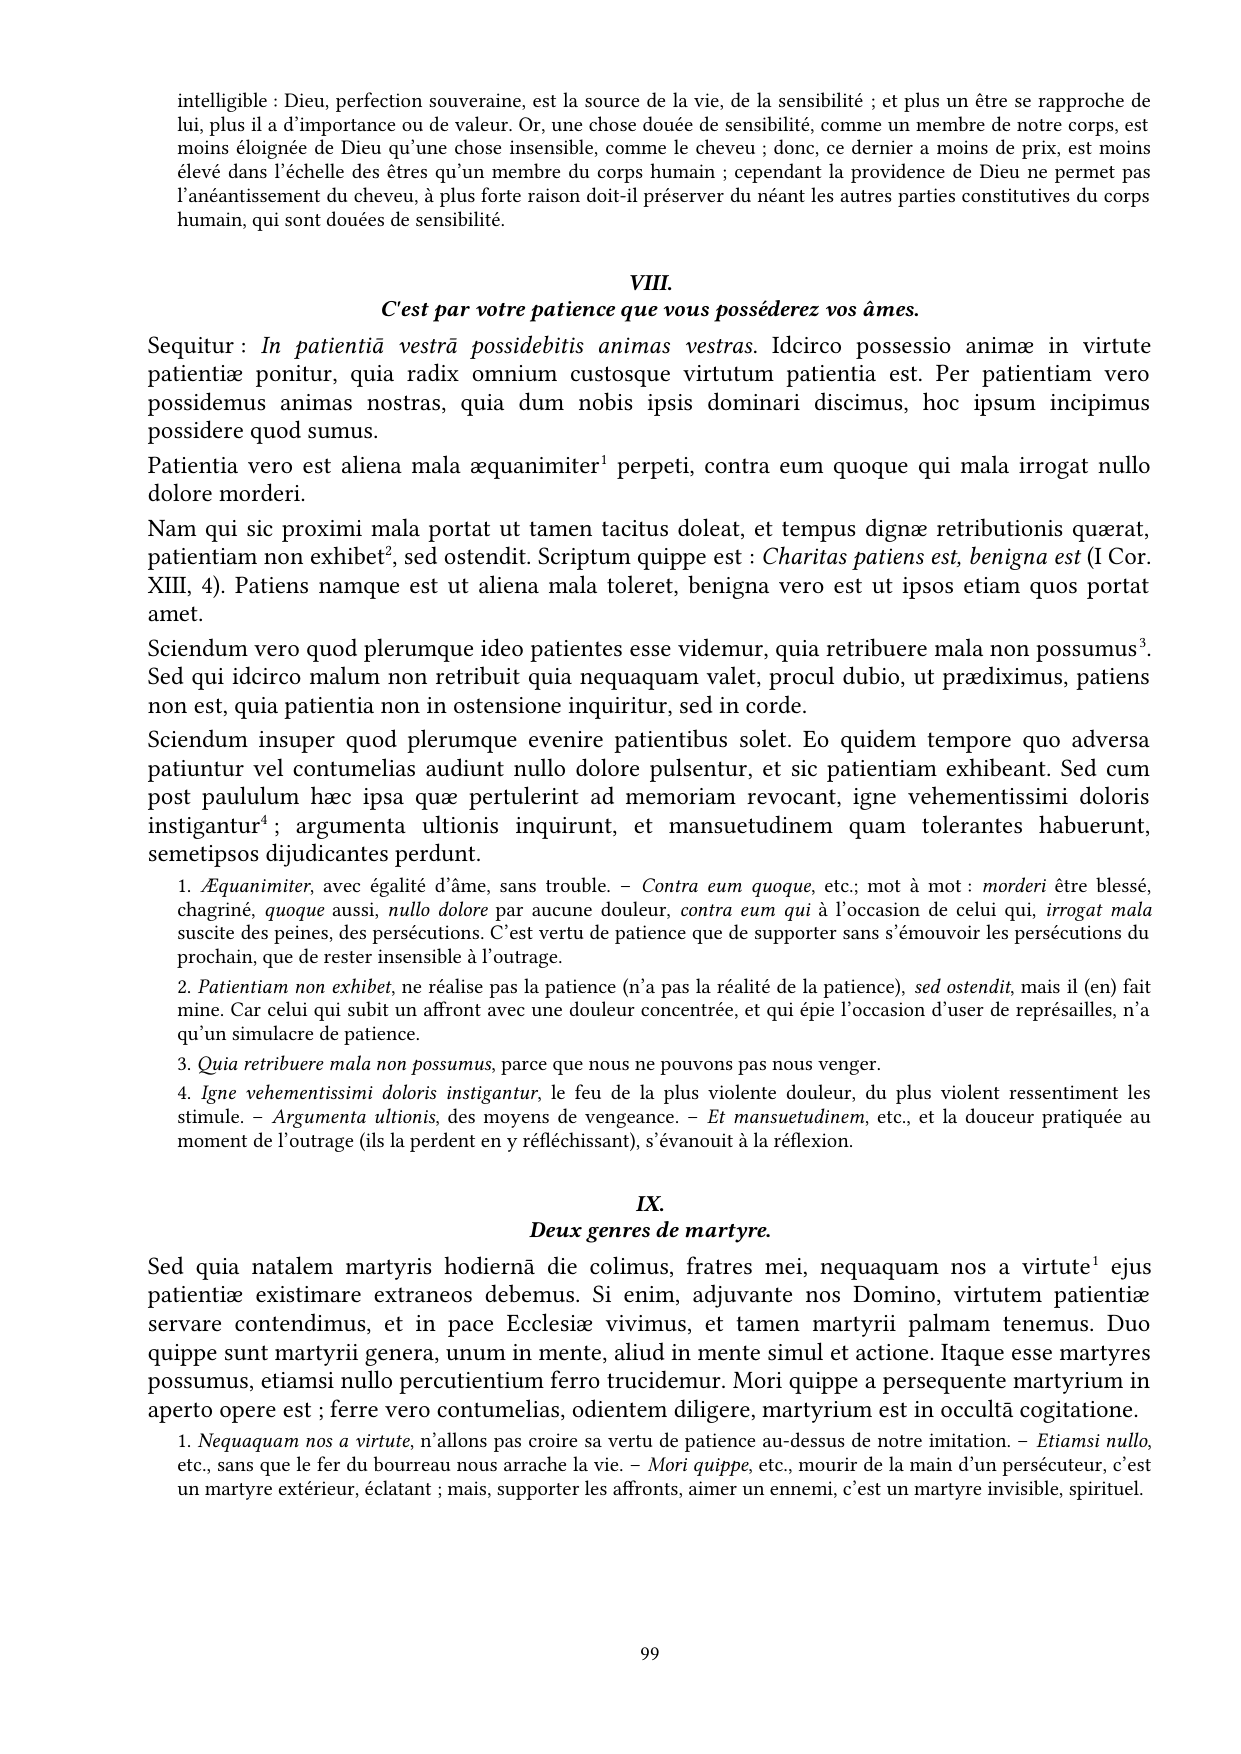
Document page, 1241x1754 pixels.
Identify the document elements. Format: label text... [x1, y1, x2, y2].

text 4. Igne vehementissimi doloris instigantur, le feu de la plus violente douleur, du plus violent ressentiment les stimule. – Argumenta ultionis, des moyens de vengeance. – Et mansuetudinem, etc., et la douceur pratiquée au moment de l’outrage (ils la perdent en y réfléchissant), s’évanouit à la réflexion. [177, 1081, 1152, 1152]
text Nam qui sic proximi mala portat ut tamen tacitus doleat, et tempus dignæ retributionis quærat, patientiam non exhibet2, sed ostendit. Scriptum quippe est : Charitas patiens est, benigna est (I Cor. XIII, 4). Patiens namque est ut aliena mala toleret, benigna vero est ut ipsos etiam quos portat amet. [148, 513, 1152, 628]
text Sciendum vero quod plerumque ideo patientes esse videmur, quia retribuere mala non possumus3. Sed qui idcirco malum non retribuit quia nequaquam valet, procul dubio, ut prædiximus, patiens non est, quia patientia non in ostensione inquiritur, sed in corde. [148, 633, 1152, 719]
text 2. Patientiam non exhibet, ne réalise pas la patience (n’a pas la réalité de la patience), sed ostendit, mais il (en) fait mine. Car celui qui subit un affront avec une douleur concentrée, et qui épie l’occasion d’user de représailles, n’a qu’un simulacre de patience. [177, 974, 1152, 1046]
text 3. Quia retribuere mala non possumus, parce que nous ne pouvons pas nous venger. [177, 1051, 1152, 1075]
text Patientia vero est aliena mala æquanimiter1 perpeti, contra eum quoque qui mala irrogat nullo dolore morderi. [148, 451, 1152, 508]
text intelligible : Dieu, perfection souveraine, est la source de la vie, de la sensibilité ; et plus un être se rapproche de lui, plus il a d’importance ou de valeur. Or, une chose douée de sensibilité, comme un membre de notre corps, est moins éloignée de Dieu qu’une chose insensible, comme le cheveu ; donc, ce dernier a moins de prix, est moins élevé dans l’échelle des êtres qu’un membre du corps humain ; cependant la providence de Dieu ne permet pas l’anéantissement du cheveu, à plus forte raison doit-il préserver du néant les autres parties constitutives du corps humain, qui sont douées de sensibilité. [177, 88, 1152, 231]
text IX. Deux genres de martyre. [148, 1191, 1152, 1243]
text Sequitur : In patientiā vestrā possidebitis animas vestras. Idcirco possessio animæ in virtute patientiæ ponitur, quia radix omnium custosque virtutum patientia est. Per patientiam vero possidemus animas nostras, quia dum nobis ipsis dominari discimus, hoc ipsum incipimus possidere quod sumus. [148, 331, 1152, 445]
text Sed quia natalem martyris hodiernā die colimus, fratres mei, nequaquam nos a virtute1 ejus patientiæ existimare extraneos debemus. Si enim, adjuvante nos Domino, virtutem patientiæ servare contendimus, et in pace Ecclesiæ vivimus, et tamen martyrii palmam tenemus. Duo quippe sunt martyrii genera, unum in mente, aliud in mente simul et actione. Itaque esse martyres possumus, etiamsi nullo percutientium ferro trucidemur. Mori quippe a persequente martyrium in aperto opere est ; ferre vero contumelias, odientem diligere, martyrium est in occultā cogitatione. [148, 1252, 1152, 1423]
text 1. Æquanimiter, avec égalité d’âme, sans trouble. – Contra eum quoque, etc.; mot à mot : morderi être blessé, chagriné, quoque aussi, nullo dolore par aucune douleur, contra eum qui à l’occasion de celui qui, irrogat mala suscite des peines, des persécutions. C’est vertu de patience que de supporter sans s’émouvoir les persécutions du prochain, que de rester insensible à l’outrage. [177, 873, 1152, 968]
text VIII. C'est par votre patience que vous posséderez vos âmes. [148, 269, 1152, 322]
text Sciendum insuper quod plerumque evenire patientibus solet. Eo quidem tempore quo adversa patiuntur vel contumelias audiunt nullo dolore pulsentur, et sic patientiam exhibeant. Sed cum post paululum hæc ipsa quæ pertulerint ad memoriam revocant, igne vehementissimi doloris instigantur4 ; argumenta ultionis inquirunt, et mansuetudinem quam tolerantes habuerunt, semetipsos dijudicantes perdunt. [148, 725, 1152, 868]
text 1. Nequaquam nos a virtute, n’allons pas croire sa vertu de patience au-dessus de notre imitation. – Etiamsi nullo, etc., sans que le fer du bourreau nous arrache la vie. – Mori quippe, etc., mourir de la main d’un persécuteur, c’est un martyre extérieur, éclatant ; mais, supporter les affronts, aimer un ennemi, c’est un martyre invisible, spirituel. [177, 1429, 1152, 1500]
